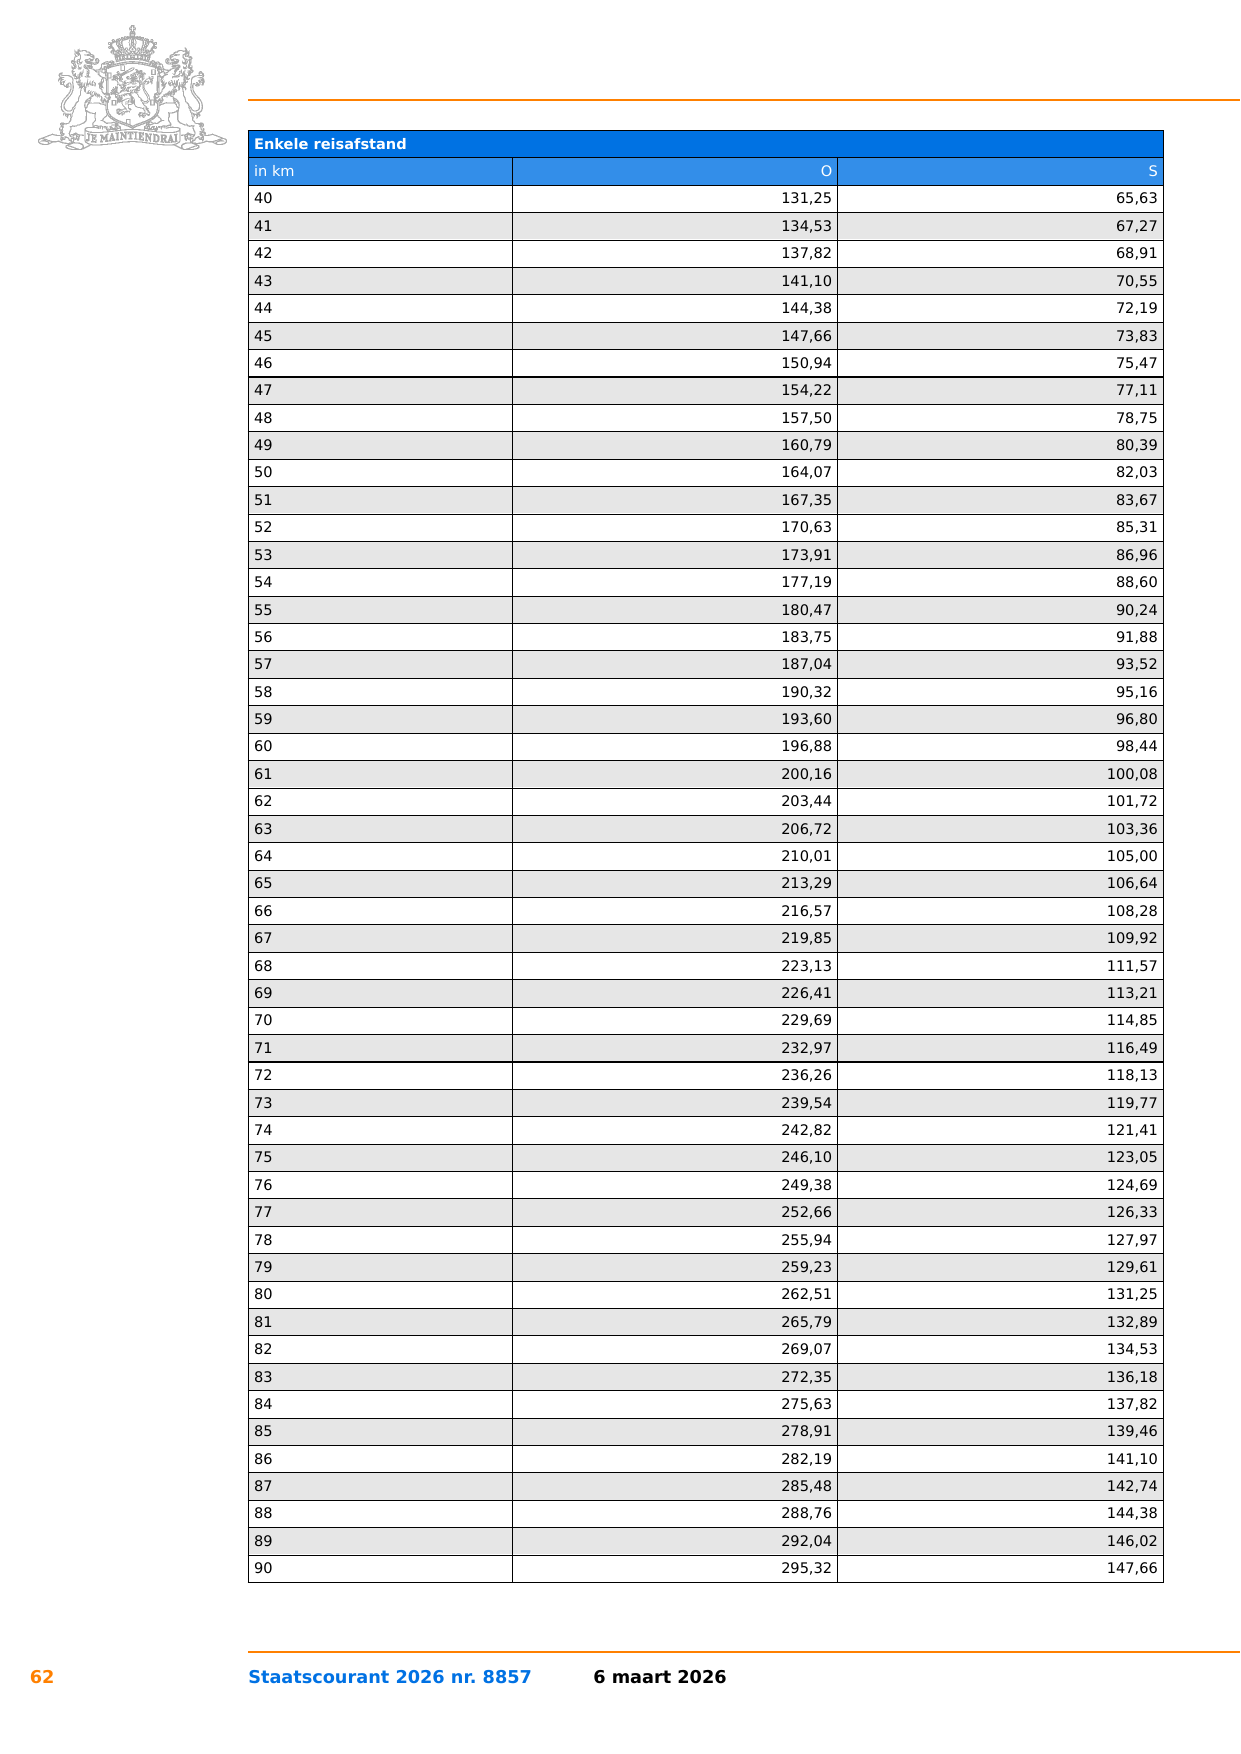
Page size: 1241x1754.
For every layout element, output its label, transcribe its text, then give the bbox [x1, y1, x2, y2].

table_cell 142,74 [838, 1473, 1163, 1500]
table_cell 105,00 [838, 843, 1163, 869]
table_cell 137,82 [513, 241, 837, 267]
table_cell 213,29 [513, 871, 837, 897]
table_cell 49 [249, 432, 512, 459]
table_cell 132,89 [838, 1309, 1163, 1335]
table_cell 78 [249, 1227, 512, 1253]
table_cell 50 [249, 460, 512, 486]
table_cell 80,39 [838, 432, 1163, 459]
table_cell 109,92 [838, 925, 1163, 952]
table_cell 90 [249, 1556, 512, 1582]
table_cell 177,19 [513, 569, 837, 596]
table_cell 164,07 [513, 460, 837, 486]
table_cell 180,47 [513, 597, 837, 623]
picture [38, 25, 227, 150]
table_cell 236,26 [513, 1063, 837, 1089]
table_cell 196,88 [513, 734, 837, 760]
table_cell 71 [249, 1035, 512, 1061]
table_cell 81 [249, 1309, 512, 1335]
table_cell 131,25 [838, 1282, 1163, 1308]
table_cell 111,57 [838, 953, 1163, 979]
table_cell 88 [249, 1501, 512, 1527]
table_cell 126,33 [838, 1199, 1163, 1226]
table_cell 64 [249, 843, 512, 869]
table_cell 76 [249, 1172, 512, 1198]
table_cell 144,38 [838, 1501, 1163, 1527]
table_cell 113,21 [838, 980, 1163, 1007]
table_cell 43 [249, 268, 512, 294]
table_cell 86 [249, 1446, 512, 1472]
table_cell 87 [249, 1473, 512, 1500]
table_cell 58 [249, 679, 512, 705]
table_cell 167,35 [513, 487, 837, 513]
table_cell 216,57 [513, 898, 837, 924]
table_cell 129,61 [838, 1254, 1163, 1281]
table_cell 123,05 [838, 1145, 1163, 1171]
table_cell 183,75 [513, 624, 837, 650]
table_cell 67 [249, 925, 512, 952]
table_cell 127,97 [838, 1227, 1163, 1253]
table_cell 229,69 [513, 1008, 837, 1034]
table_cell 55 [249, 597, 512, 623]
table_cell 95,16 [838, 679, 1163, 705]
table_cell 255,94 [513, 1227, 837, 1253]
table_header Enkele reisafstand [249, 131, 1163, 157]
table_cell 54 [249, 569, 512, 596]
table_cell 141,10 [513, 268, 837, 294]
table_cell S [838, 158, 1163, 185]
table_cell 75,47 [838, 350, 1163, 376]
table_cell 44 [249, 295, 512, 322]
table_cell 66 [249, 898, 512, 924]
table_cell 288,76 [513, 1501, 837, 1527]
table_cell 134,53 [838, 1336, 1163, 1363]
table_cell 46 [249, 350, 512, 376]
table_cell 285,48 [513, 1473, 837, 1500]
table_cell 101,72 [838, 789, 1163, 815]
table_cell 157,50 [513, 405, 837, 431]
table_cell 80 [249, 1282, 512, 1308]
table_cell 160,79 [513, 432, 837, 459]
table_cell 275,63 [513, 1391, 837, 1417]
table_cell 146,02 [838, 1528, 1163, 1554]
table_cell 119,77 [838, 1090, 1163, 1116]
table_cell 206,72 [513, 816, 837, 842]
table_cell 282,19 [513, 1446, 837, 1472]
table_cell 173,91 [513, 542, 837, 568]
table_cell 210,01 [513, 843, 837, 869]
table_cell 118,13 [838, 1063, 1163, 1089]
table_cell 242,82 [513, 1117, 837, 1143]
table_cell 116,49 [838, 1035, 1163, 1061]
table_cell 83,67 [838, 487, 1163, 513]
table_cell 141,10 [838, 1446, 1163, 1472]
table_cell 47 [249, 378, 512, 404]
table_cell 272,35 [513, 1364, 837, 1390]
table_cell 59 [249, 706, 512, 733]
table_cell 190,32 [513, 679, 837, 705]
table_cell 53 [249, 542, 512, 568]
table_cell 219,85 [513, 925, 837, 952]
table_cell 86,96 [838, 542, 1163, 568]
table_cell 62 [249, 789, 512, 815]
table_cell 48 [249, 405, 512, 431]
table_cell in km [249, 158, 512, 185]
table_cell 136,18 [838, 1364, 1163, 1390]
table_cell 77 [249, 1199, 512, 1226]
table_cell 89 [249, 1528, 512, 1554]
table_cell 75 [249, 1145, 512, 1171]
table_cell 82,03 [838, 460, 1163, 486]
table_cell 73,83 [838, 323, 1163, 349]
table_cell 200,16 [513, 761, 837, 787]
table_cell 83 [249, 1364, 512, 1390]
table_cell 100,08 [838, 761, 1163, 787]
table_cell 278,91 [513, 1419, 837, 1445]
table_cell 187,04 [513, 651, 837, 678]
table_cell 223,13 [513, 953, 837, 979]
table_cell 96,80 [838, 706, 1163, 733]
table_cell 249,38 [513, 1172, 837, 1198]
table_cell 85 [249, 1419, 512, 1445]
table_cell 42 [249, 241, 512, 267]
table_cell 70,55 [838, 268, 1163, 294]
table_cell 79 [249, 1254, 512, 1281]
table_cell 69 [249, 980, 512, 1007]
table_cell 60 [249, 734, 512, 760]
table_cell 147,66 [513, 323, 837, 349]
table_cell 114,85 [838, 1008, 1163, 1034]
table_cell 57 [249, 651, 512, 678]
table_cell 170,63 [513, 515, 837, 541]
table_cell 78,75 [838, 405, 1163, 431]
table_cell 40 [249, 186, 512, 212]
table_cell 56 [249, 624, 512, 650]
table_cell O [513, 158, 837, 185]
table_cell 68 [249, 953, 512, 979]
table_cell 82 [249, 1336, 512, 1363]
table_cell 106,64 [838, 871, 1163, 897]
table_cell 103,36 [838, 816, 1163, 842]
table_cell 65 [249, 871, 512, 897]
table_cell 108,28 [838, 898, 1163, 924]
table_cell 144,38 [513, 295, 837, 322]
table_cell 232,97 [513, 1035, 837, 1061]
table_cell 295,32 [513, 1556, 837, 1582]
table_cell 259,23 [513, 1254, 837, 1281]
table_cell 77,11 [838, 378, 1163, 404]
table_cell 262,51 [513, 1282, 837, 1308]
table_cell 72 [249, 1063, 512, 1089]
table_cell 150,94 [513, 350, 837, 376]
table_cell 70 [249, 1008, 512, 1034]
table_cell 41 [249, 213, 512, 239]
table_cell 72,19 [838, 295, 1163, 322]
table_cell 265,79 [513, 1309, 837, 1335]
table_cell 193,60 [513, 706, 837, 733]
table_cell 147,66 [838, 1556, 1163, 1582]
table_cell 52 [249, 515, 512, 541]
table_cell 67,27 [838, 213, 1163, 239]
table_cell 121,41 [838, 1117, 1163, 1143]
table_cell 134,53 [513, 213, 837, 239]
table_cell 246,10 [513, 1145, 837, 1171]
table_cell 154,22 [513, 378, 837, 404]
table_cell 239,54 [513, 1090, 837, 1116]
table_cell 51 [249, 487, 512, 513]
table_cell 74 [249, 1117, 512, 1143]
table_cell 139,46 [838, 1419, 1163, 1445]
table_cell 131,25 [513, 186, 837, 212]
table_cell 85,31 [838, 515, 1163, 541]
table_cell 93,52 [838, 651, 1163, 678]
table_cell 91,88 [838, 624, 1163, 650]
table_cell 203,44 [513, 789, 837, 815]
table_cell 98,44 [838, 734, 1163, 760]
table_cell 137,82 [838, 1391, 1163, 1417]
table_cell 124,69 [838, 1172, 1163, 1198]
table_cell 73 [249, 1090, 512, 1116]
table_cell 84 [249, 1391, 512, 1417]
table_cell 90,24 [838, 597, 1163, 623]
table_cell 252,66 [513, 1199, 837, 1226]
table_cell 65,63 [838, 186, 1163, 212]
table_cell 88,60 [838, 569, 1163, 596]
table_cell 68,91 [838, 241, 1163, 267]
table_cell 226,41 [513, 980, 837, 1007]
table_cell 61 [249, 761, 512, 787]
table_cell 63 [249, 816, 512, 842]
table_cell 292,04 [513, 1528, 837, 1554]
table_cell 45 [249, 323, 512, 349]
table_cell 269,07 [513, 1336, 837, 1363]
